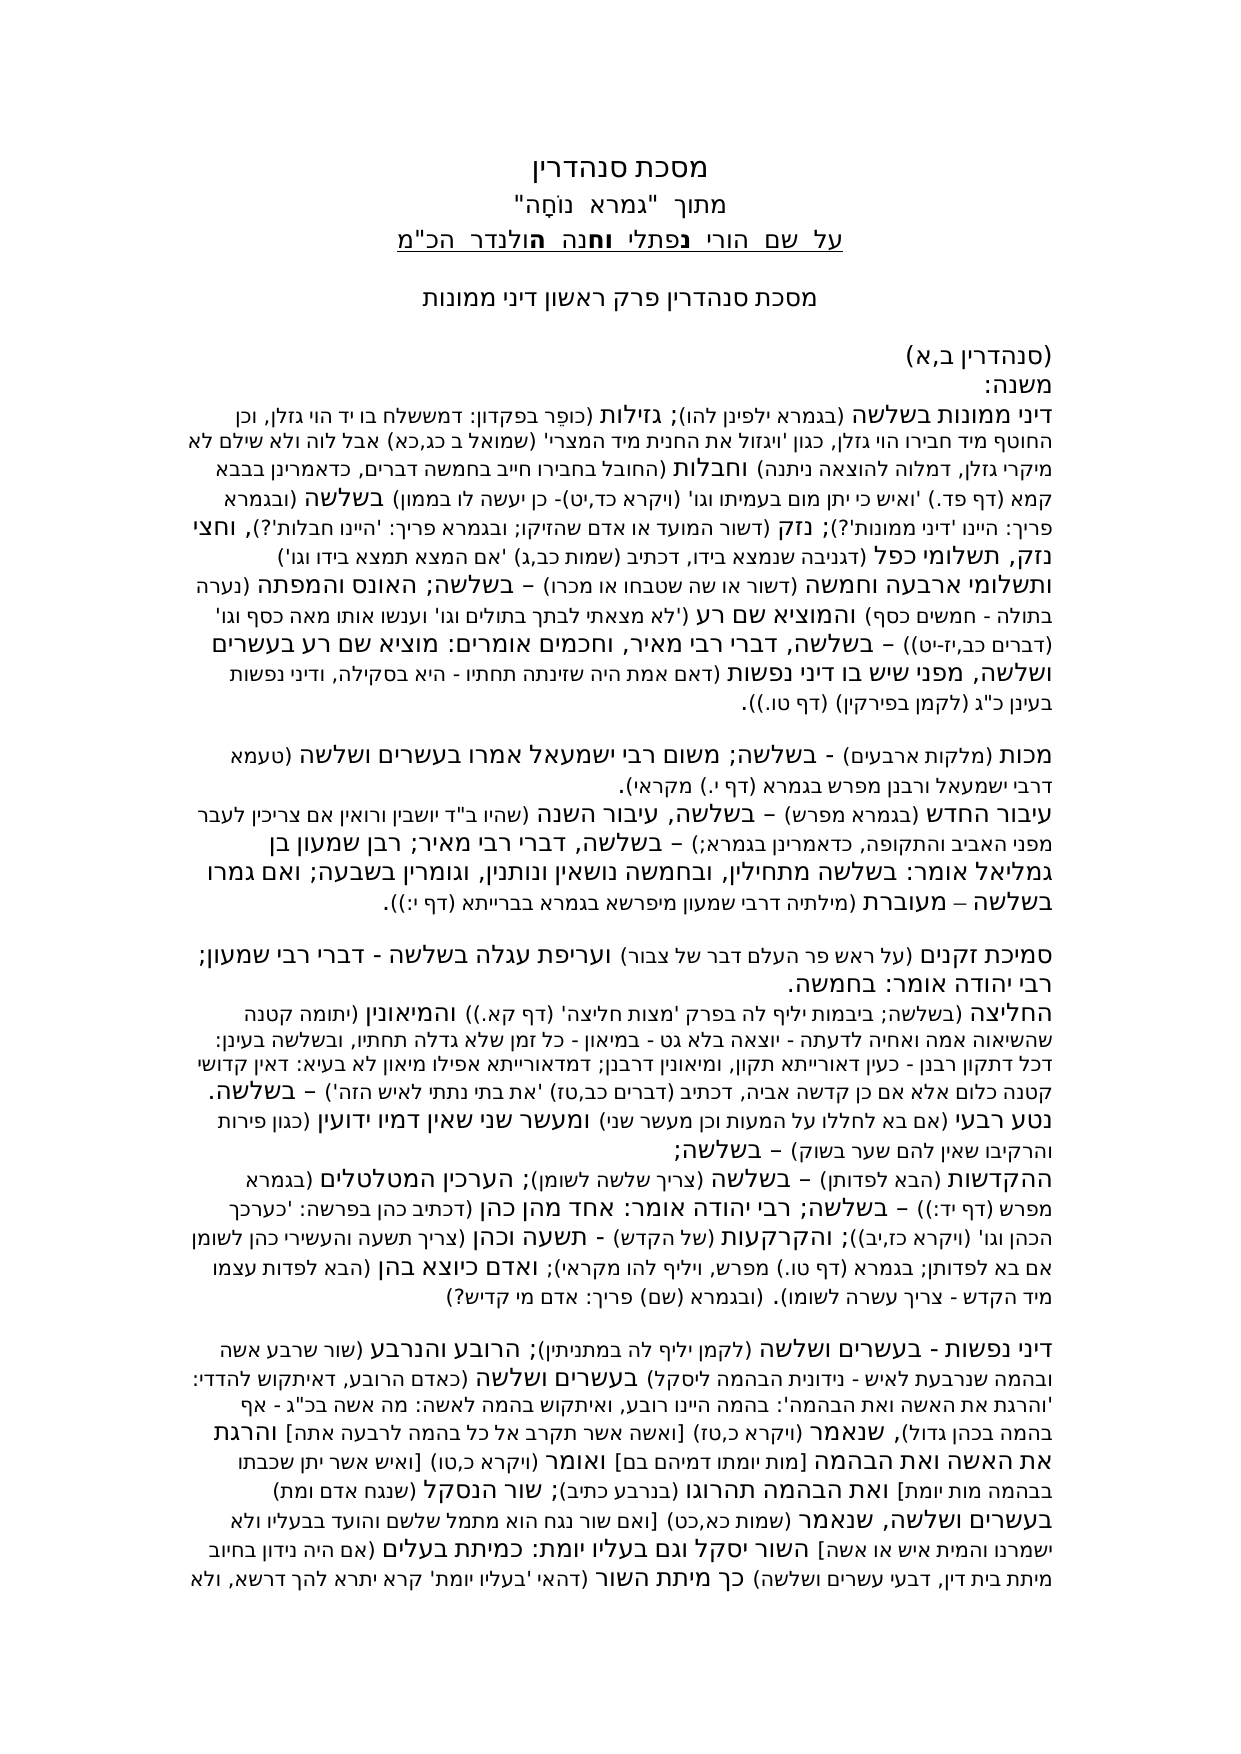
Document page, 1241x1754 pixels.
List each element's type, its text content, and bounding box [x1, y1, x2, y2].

text נטע רבעי (אם בא לחללו על המעות וכן מעשר שני) ומעשר שני שאין דמיו ידועין (כגון פירות והרקיבו שאין להם שער בשוק) – בשלשה; [187, 1106, 1053, 1164]
text החליצה (בשלשה; ביבמות יליף לה בפרק 'מצות חליצה' (דף קא.)) והמיאונין (יתומה קטנה שהשיאוה אמה ואחיה לדעתה - יוצאה בלא גט - במיאון - כל זמן שלא גדלה תחתיו, ובשלשה בעינן: דכל דתקון רבנן - כעין דאורייתא תקון, ומיאונין דרבנן; דמדאורייתא אפילו מיאון לא בעיא: דאין קדושי קטנה כלום אלא אם כן קדשה אביה, דכתיב (דברים כב,טז) 'את בתי נתתי לאיש הזה') – בשלשה. [187, 998, 1053, 1106]
text מסכת סנהדרין פרק ראשון דיני ממונות [187, 283, 1053, 313]
text מסכת סנהדרין [187, 150, 1053, 184]
text דיני נפשות - בעשרים ושלשה (לקמן יליף לה במתניתין); הרובע והנרבע (שור שרבע אשה ובהמה שנרבעת לאיש - נידונית הבהמה ליסקל) בעשרים ושלשה (כאדם הרובע, דאיתקוש להדדי: 'והרגת את האשה ואת הבהמה': בהמה היינו רובע, ואיתקוש בהמה לאשה: מה אשה בכ"ג - אף בהמה בכהן גדול), שנאמר (ויקרא כ,טז) [ואשה אשר תקרב אל כל בהמה לרבעה אתה] והרגת את האשה ואת הבהמה [מות יומתו דמיהם בם] ואומר (ויקרא כ,טו) [ואיש אשר יתן שכבתו בבהמה מות יומת] ואת הבהמה תהרוגו (בנרבע כתיב); שור הנסקל (שנגח אדם ומת) בעשרים ושלשה, שנאמר (שמות כא,כט) [ואם שור נגח הוא מתמל שלשם והועד בבעליו ולא ישמרנו והמית איש או אשה] השור יסקל וגם בעליו יומת: כמיתת בעלים (אם היה נידון בחיוב מיתת בית דין, דבעי עשרים ושלשה) כך מיתת השור (דהאי 'בעליו יומת' קרא יתרא להך דרשא, ולא [187, 1334, 1053, 1593]
text מכות (מלקות ארבעים) - בשלשה; משום רבי ישמעאל אמרו בעשרים ושלשה (טעמא דרבי ישמעאל ורבנן מפרש בגמרא (דף י.) מקראי). [187, 741, 1053, 799]
text סמיכת זקנים (על ראש פר העלם דבר של צבור) ועריפת עגלה בשלשה - דברי רבי שמעון; רבי יהודה אומר: בחמשה. [187, 940, 1053, 998]
text (סנהדרין ב,א) [187, 341, 1053, 371]
text משנה: [187, 371, 1053, 400]
text דיני ממונות בשלשה (בגמרא ילפינן להו); גזילות (כופֵר בפקדון: דמששלח בו יד הוי גזלן, וכן החוטף מיד חבירו הוי גזלן, כגון 'ויגזול את החנית מיד המצרי' (שמואל ב כג,כא) אבל לוה ולא שילם לא מיקרי גזלן, דמלוה להוצאה ניתנה) וחבלות (החובל בחבירו חייב בחמשה דברים, כדאמרינן בבבא קמא (דף פד.) 'ואיש כי יתן מום בעמיתו וגו' (ויקרא כד,יט)- כן יעשה לו בממון) בשלשה (ובגמרא פריך: היינו 'דיני ממונות'?); נזק (דשור המועד או אדם שהזיקו; ובגמרא פריך: 'היינו חבלות'?), וחצי נזק, תשלומי כפל (דגניבה שנמצא בידו, דכתיב (שמות כב,ג) 'אם המצא תמצא בידו וגו') ותשלומי ארבעה וחמשה (דשור או שה שטבחו או מכרו) – בשלשה; האונס והמפתה (נערה בתולה - חמשים כסף) והמוציא שם רע ('לא מצאתי לבתך בתולים וגו' וענשו אותו מאה כסף וגו' (דברים כב,יז-יט)) – בשלשה, דברי רבי מאיר, וחכמים אומרים: מוציא שם רע בעשרים ושלשה, מפני שיש בו דיני נפשות (דאם אמת היה שזינתה תחתיו - היא בסקילה, ודיני נפשות בעינן כ"ג (לקמן בפירקין) (דף טו.)). [187, 400, 1053, 717]
text מתוך "גמרא נוֹחָה" [187, 190, 1053, 219]
text עיבור החדש (בגמרא מפרש) – בשלשה, עיבור השנה (שהיו ב"ד יושבין ורואין אם צריכין לעבר מפני האביב והתקופה, כדאמרינן בגמרא;) – בשלשה, דברי רבי מאיר; רבן שמעון בן גמליאל אומר: בשלשה מתחילין, ובחמשה נושאין ונותנין, וגומרין בשבעה; ואם גמרו בשלשה – מעוברת (מילתיה דרבי שמעון מיפרשא בגמרא בברייתא (דף י:)). [187, 799, 1053, 916]
text על שם הורי נפתלי וחנה הולנדר הכ"מ [187, 226, 1053, 255]
text ההקדשות (הבא לפדותן) – בשלשה (צריך שלשה לשומן); הערכין המטלטלים (בגמרא מפרש (דף יד:)) – בשלשה; רבי יהודה אומר: אחד מהן כהן (דכתיב כהן בפרשה: 'כערכך הכהן וגו' (ויקרא כז,יב)); והקרקעות (של הקדש) - תשעה וכהן (צריך תשעה והעשירי כהן לשומן אם בא לפדותן; בגמרא (דף טו.) מפרש, ויליף להו מקראי); ואדם כיוצא בהן (הבא לפדות עצמו מיד הקדש - צריך עשרה לשומו). (ובגמרא (שם) פריך: אדם מי קדיש?) [187, 1164, 1053, 1310]
